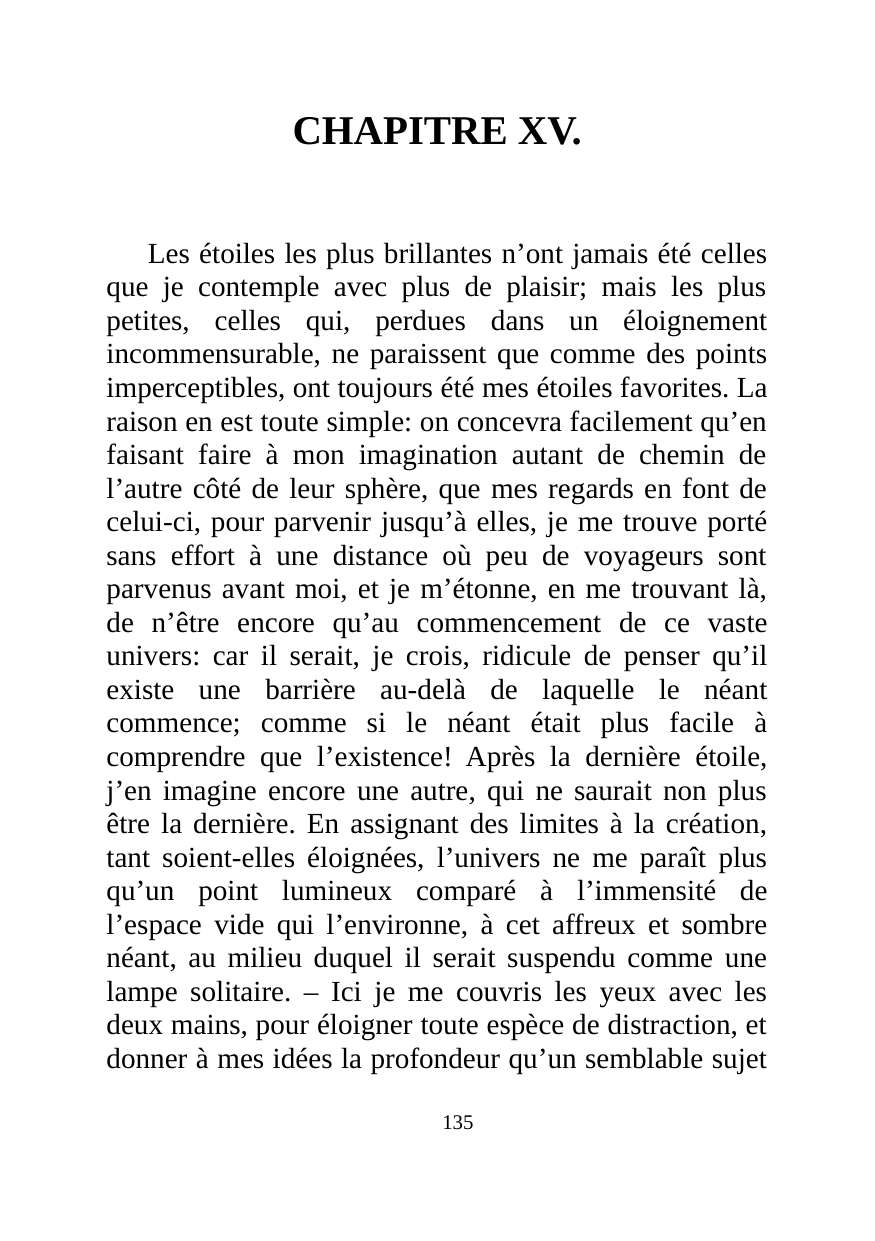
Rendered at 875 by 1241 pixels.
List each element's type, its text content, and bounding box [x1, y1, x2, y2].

text Les étoiles les plus brillantes n’ont jamais été celles que je contemple avec plus de plaisir; mais les plus petites, celles qui, perdues dans un éloignement incommensurable, ne paraissent que comme des points imperceptibles, ont toujours été mes étoiles favorites. La raison en est toute simple: on concevra facilement qu’en faisant faire à mon imagination autant de chemin de l’autre côté de leur sphère, que mes regards en font de celui-ci, pour parvenir jusqu’à elles, je me trouve porté sans effort à une distance où peu de voyageurs sont parvenus avant moi, et je m’étonne, en me trouvant là, de n’être encore qu’au commencement de ce vaste univers: car il serait, je crois, ridicule de penser qu’il existe une barrière au-delà de laquelle le néant commence; comme si le néant était plus facile à comprendre que l’existence! Après la dernière étoile, j’en imagine encore une autre, qui ne saurait non plus être la dernière. En assignant des limites à la création, tant soient-elles éloignées, l’univers ne me paraît plus qu’un point lumineux comparé à l’immensité de l’espace vide qui l’environne, à cet affreux et sombre néant, au milieu duquel il serait suspendu comme une lampe solitaire. ‒ Ici je me couvris les yeux avec les deux mains, pour éloigner toute espèce de distraction, et donner à mes idées la profondeur qu’un semblable sujet [106, 236, 768, 1074]
subtitle CHAPITRE XV. [106, 106, 768, 153]
